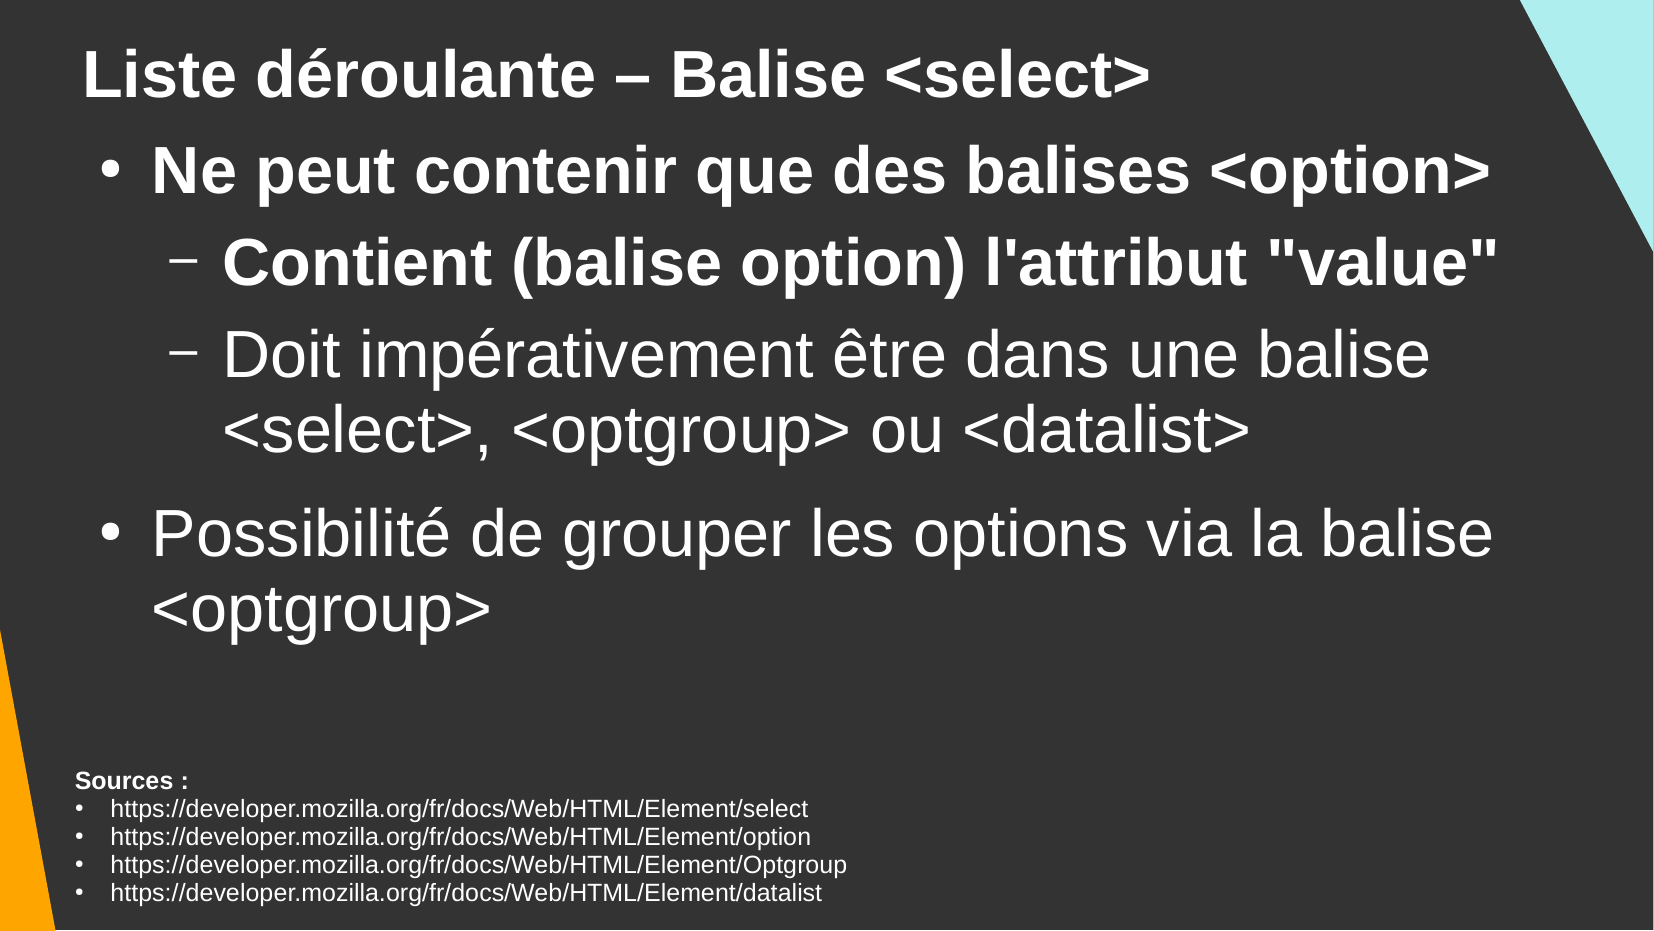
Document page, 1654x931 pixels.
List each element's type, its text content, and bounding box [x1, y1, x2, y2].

text_box [0, 629, 56, 931]
text_box [1519, 0, 1654, 254]
list Ne peut contenir que des balises <option> Contient (balise option) l'attribut "value" Doit impérativement être dans une balise <select>, <optgroup> ou <datalist> Possibilité de grouper les options via la balise <optgroup> [80, 132, 1605, 721]
title Liste déroulante – Balise <select> [82, 37, 1571, 114]
text_box Sources : https://developer.mozilla.org/fr/docs/Web/HTML/Element/select https://developer.mozilla.org/fr/docs/Web/HTML/Element/option https://developer.mozilla.org/fr/docs/Web/HTML/Element/Optgroup https://developer.mozilla.org/fr/docs/Web/HTML/Element/datalist [60, 759, 1546, 914]
